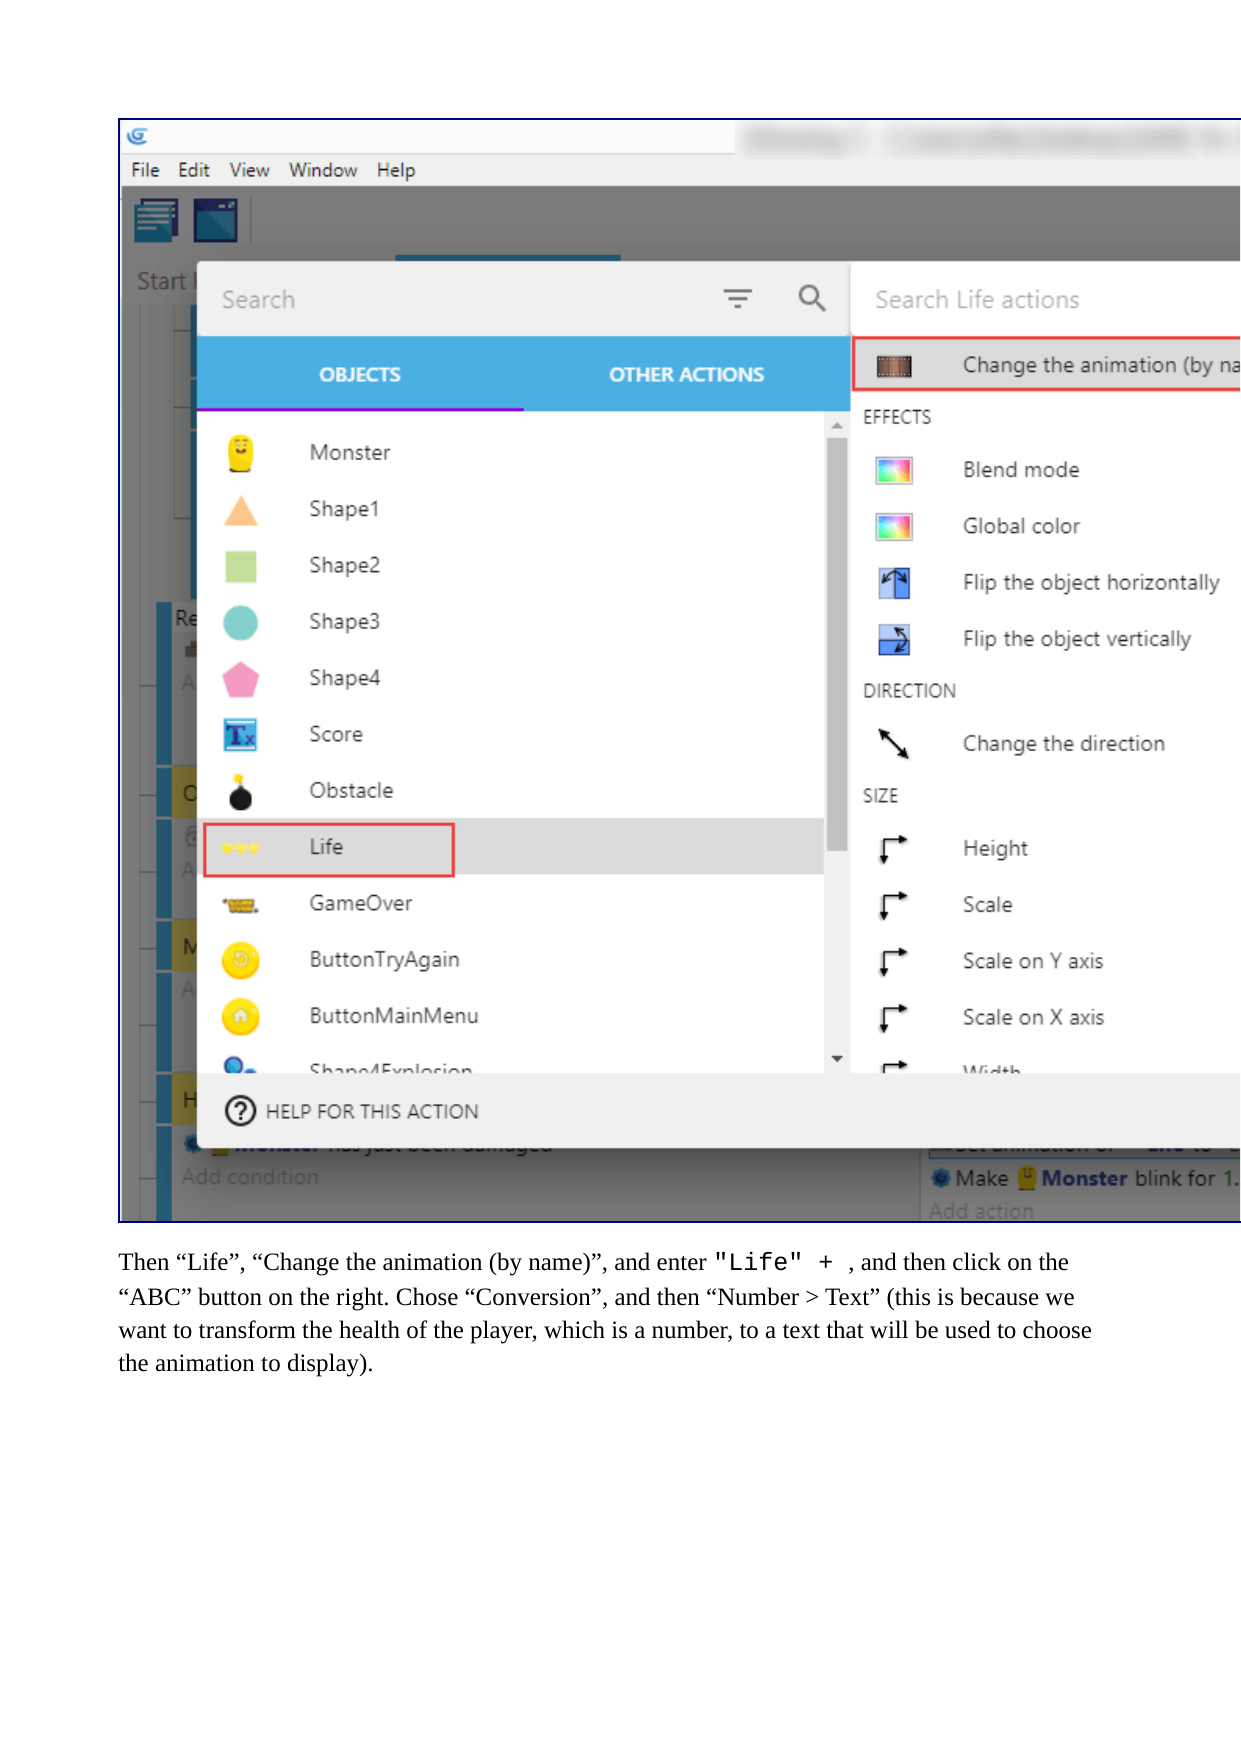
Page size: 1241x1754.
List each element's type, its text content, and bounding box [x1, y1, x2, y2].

text Then “Life”, “Change the animation (by name)”, and enter "Life" + , and then click on the “ABC” button on the right. Chose “Conversion”, and then “Number > Text” (this is because we want to transform the health of the player, which is a number, to a text that will be used to choose the animation to display). [118, 1247, 1122, 1377]
picture [120, 120, 1241, 1221]
